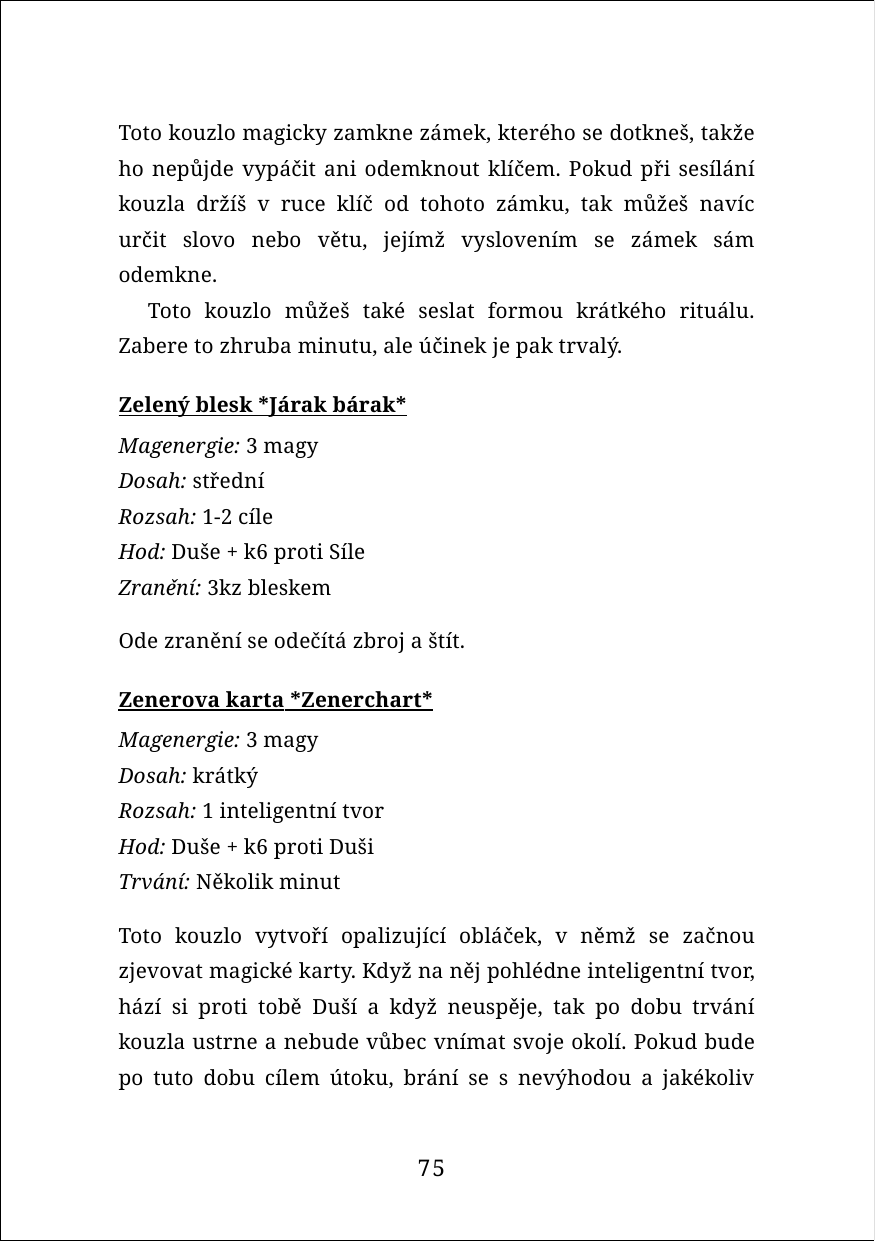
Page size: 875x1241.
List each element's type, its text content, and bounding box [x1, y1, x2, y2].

text Toto kouzlo vytvoří opalizující obláček, v němž se začnou zjevovat magické karty. Když na něj pohlédne inteligentní tvor, hází si proti tobě Duší a když neuspěje, tak po dobu trvání kouzla ustrne a nebude vůbec vnímat svoje okolí. Pokud bude po tuto dobu cílem útoku, brání se s nevýhodou a jakékoliv [118, 921, 756, 1091]
text Magenergie: 3 magy Dosah: krátký Rozsah: 1 inteligentní tvor Hod: Duše + k6 proti Duši Trvání: Několik minut [118, 725, 756, 896]
text Magenergie: 3 magy Dosah: střední Rozsah: 1-2 cíle Hod: Duše + k6 proti Síle Zranění: 3kz bleskem [118, 431, 756, 601]
subtitle Zelený blesk *Járak bárak* [118, 391, 756, 419]
text Toto kouzlo magicky zamkne zámek, kterého se dotkneš, takže ho nepůjde vypáčit ani odemknout klíčem. Pokud při sesílání kouzla držíš v ruce klíč od tohoto zámku, tak můžeš navíc určit slovo nebo větu, jejímž vyslovením se zámek sám odemkne. Toto kouzlo můžeš také seslat formou krátkého rituálu. Zabere to zhruba minutu, ale účinek je pak trvalý. [118, 118, 756, 360]
subtitle Zenerova karta *Zenerchart* [118, 685, 756, 714]
text Ode zranění se odečítá zbroj a štít. [118, 626, 756, 654]
